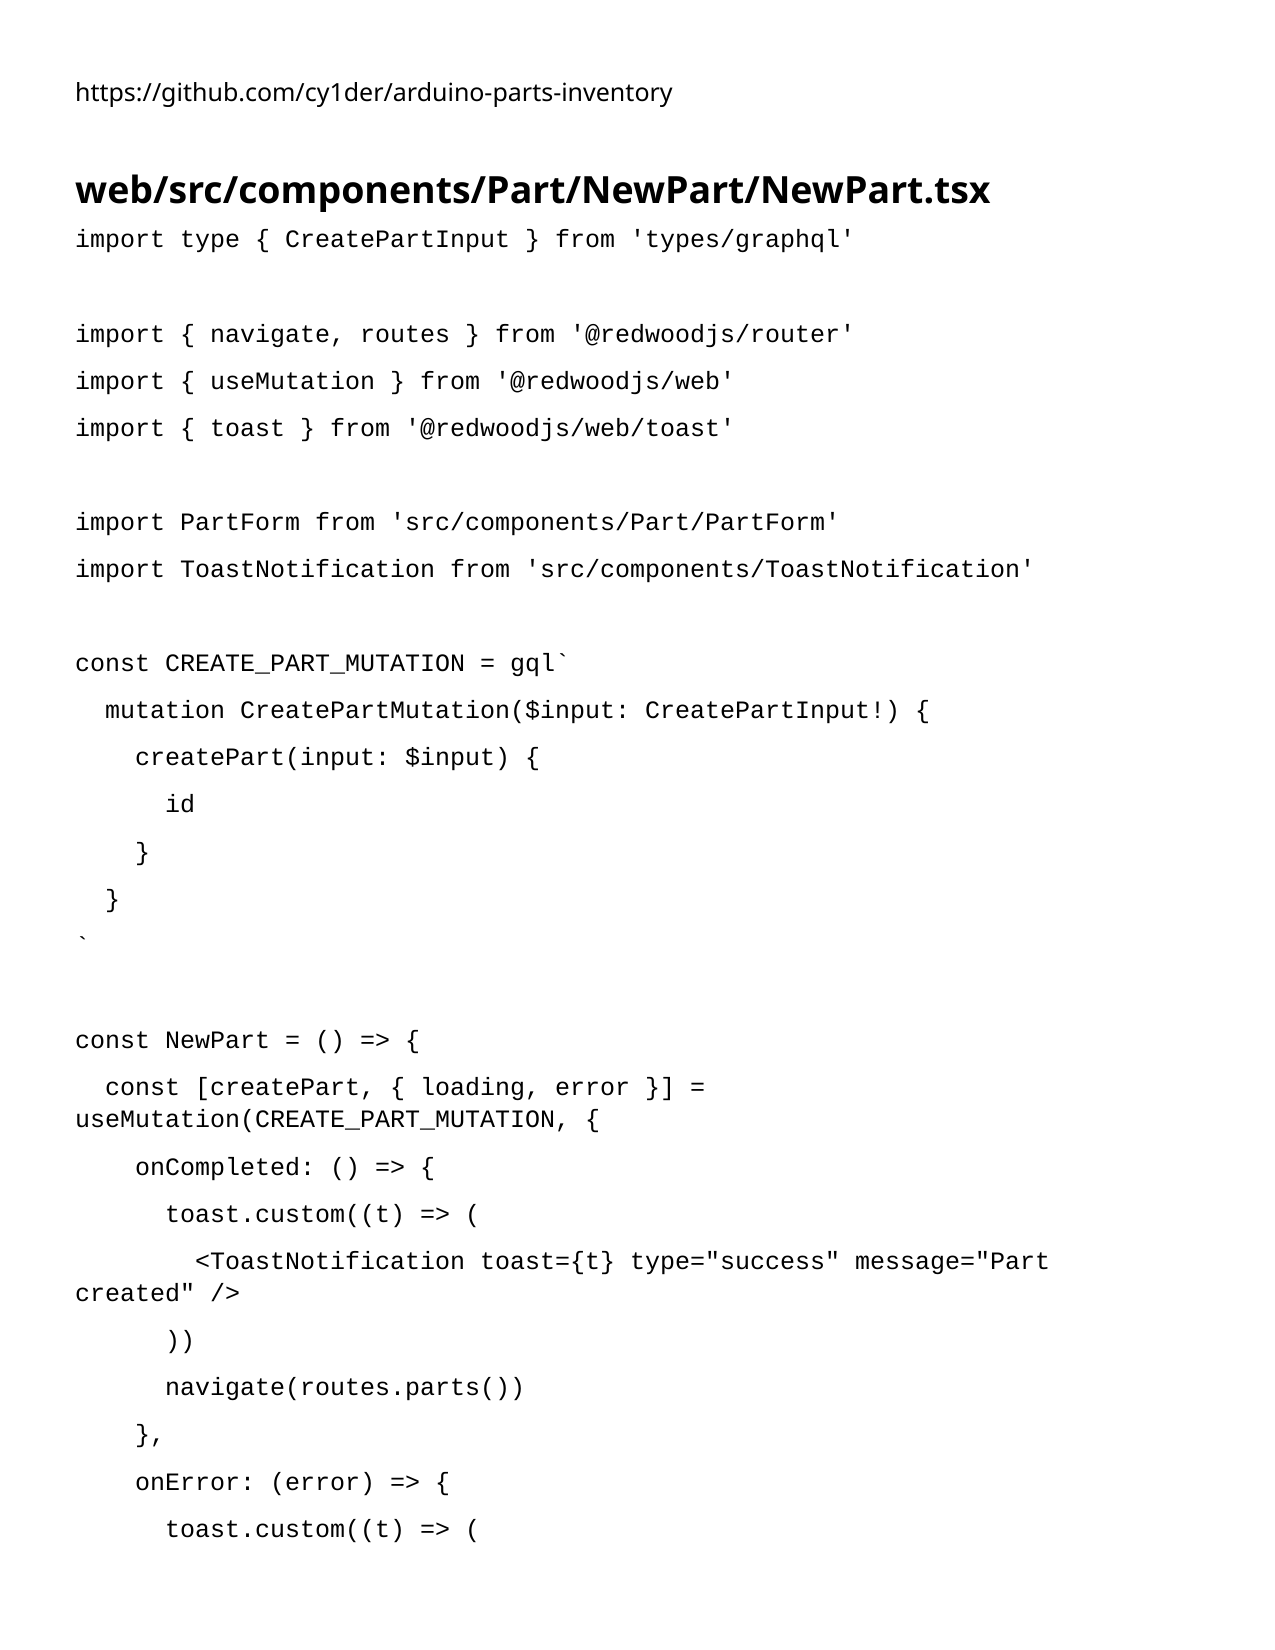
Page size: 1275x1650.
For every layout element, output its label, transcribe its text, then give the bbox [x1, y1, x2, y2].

text import PartForm from 'src/components/Part/PartForm' [75, 509, 1200, 538]
text const CREATE_PART_MUTATION = gql` [75, 651, 1200, 679]
text onCompleted: () => { [75, 1154, 1200, 1182]
text )) [75, 1328, 1200, 1356]
text ` [75, 933, 1200, 962]
text onError: (error) => { [75, 1469, 1200, 1497]
text import { toast } from '@redwoodjs/web/toast' [75, 415, 1200, 444]
text <ToastNotification toast={t} type="success" message="Part created" /> [75, 1248, 1200, 1309]
text } [75, 886, 1200, 914]
text mutation CreatePartMutation($input: CreatePartInput!) { [75, 698, 1200, 726]
text const NewPart = () => { [75, 1027, 1200, 1056]
subtitle web/src/components/Part/NewPart/NewPart.tsx [75, 163, 1200, 214]
text import ToastNotification from 'src/components/ToastNotification' [75, 557, 1200, 585]
text toast.custom((t) => ( [75, 1201, 1200, 1229]
text } [75, 839, 1200, 867]
text import { navigate, routes } from '@redwoodjs/router' [75, 321, 1200, 349]
text toast.custom((t) => ( [75, 1516, 1200, 1544]
text import type { CreatePartInput } from 'types/graphql' [75, 227, 1200, 255]
text import { useMutation } from '@redwoodjs/web' [75, 368, 1200, 397]
text id [75, 792, 1200, 820]
text createPart(input: $input) { [75, 745, 1200, 773]
text navigate(routes.parts()) [75, 1375, 1200, 1403]
text }, [75, 1422, 1200, 1450]
text const [createPart, { loading, error }] = useMutation(CREATE_PART_MUTATION, { [75, 1074, 1200, 1135]
